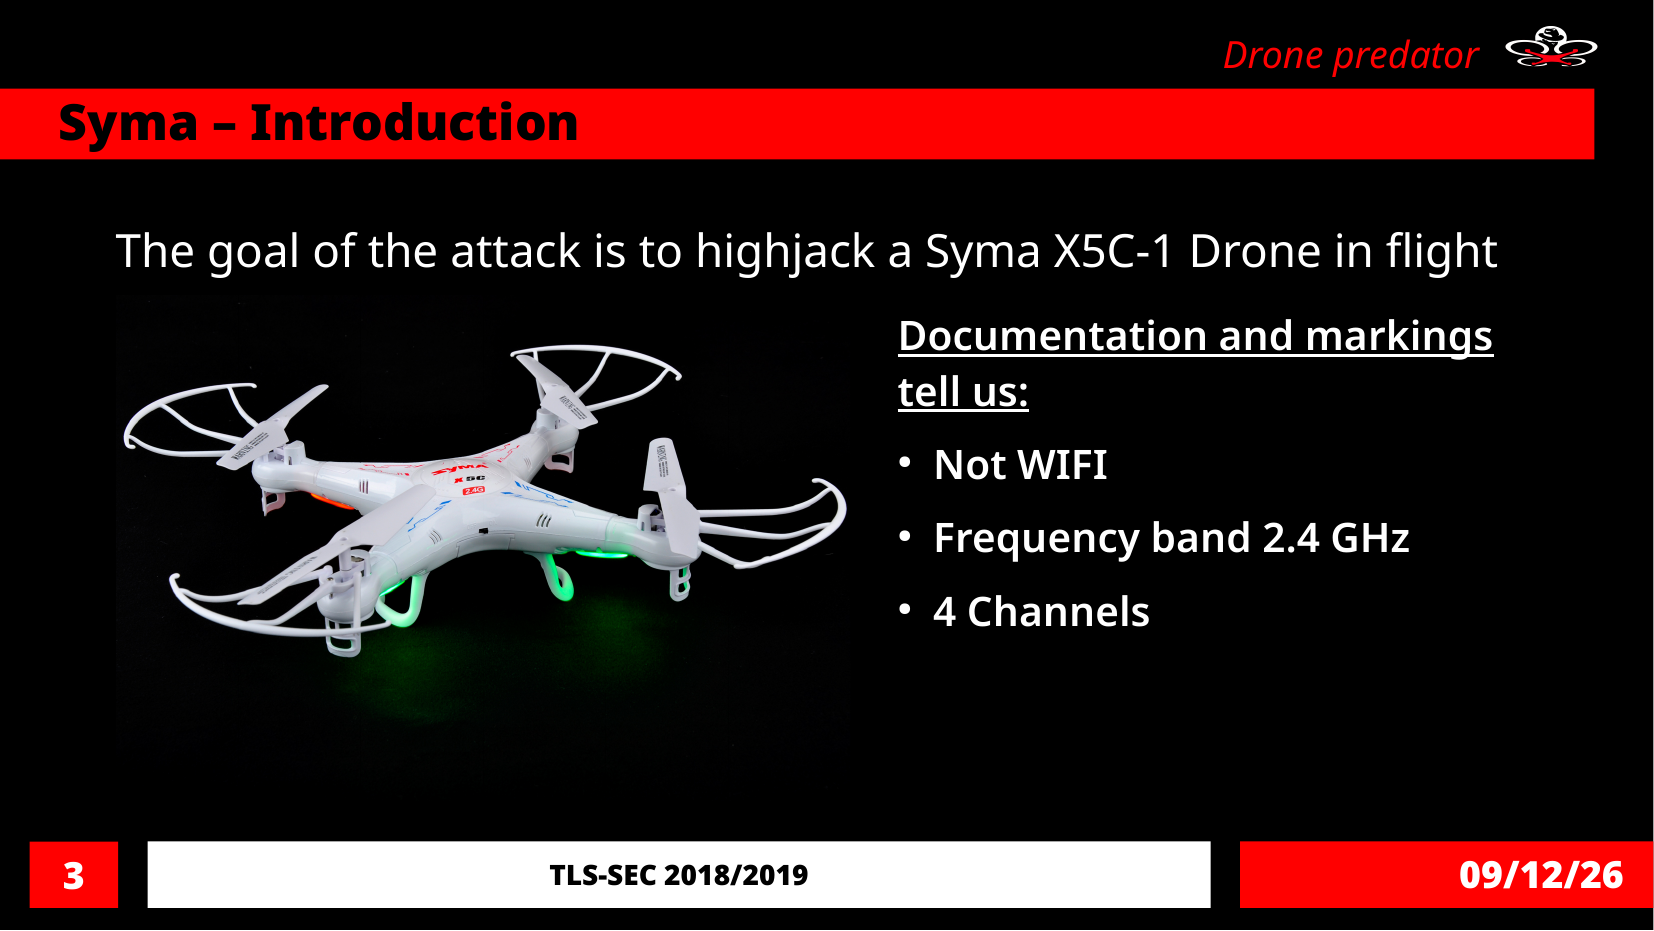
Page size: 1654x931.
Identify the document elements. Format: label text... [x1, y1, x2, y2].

title Syma – Introduction [59, 44, 1595, 156]
picture [1488, 15, 1617, 80]
picture [116, 295, 851, 801]
list Documentation and markings tell us: Not WIFI Frequency band 2.4 GHz 4 Channels [897, 307, 1565, 820]
text_box The goal of the attack is to highjack a Syma X5C-1 Drone in flight [100, 211, 1571, 284]
